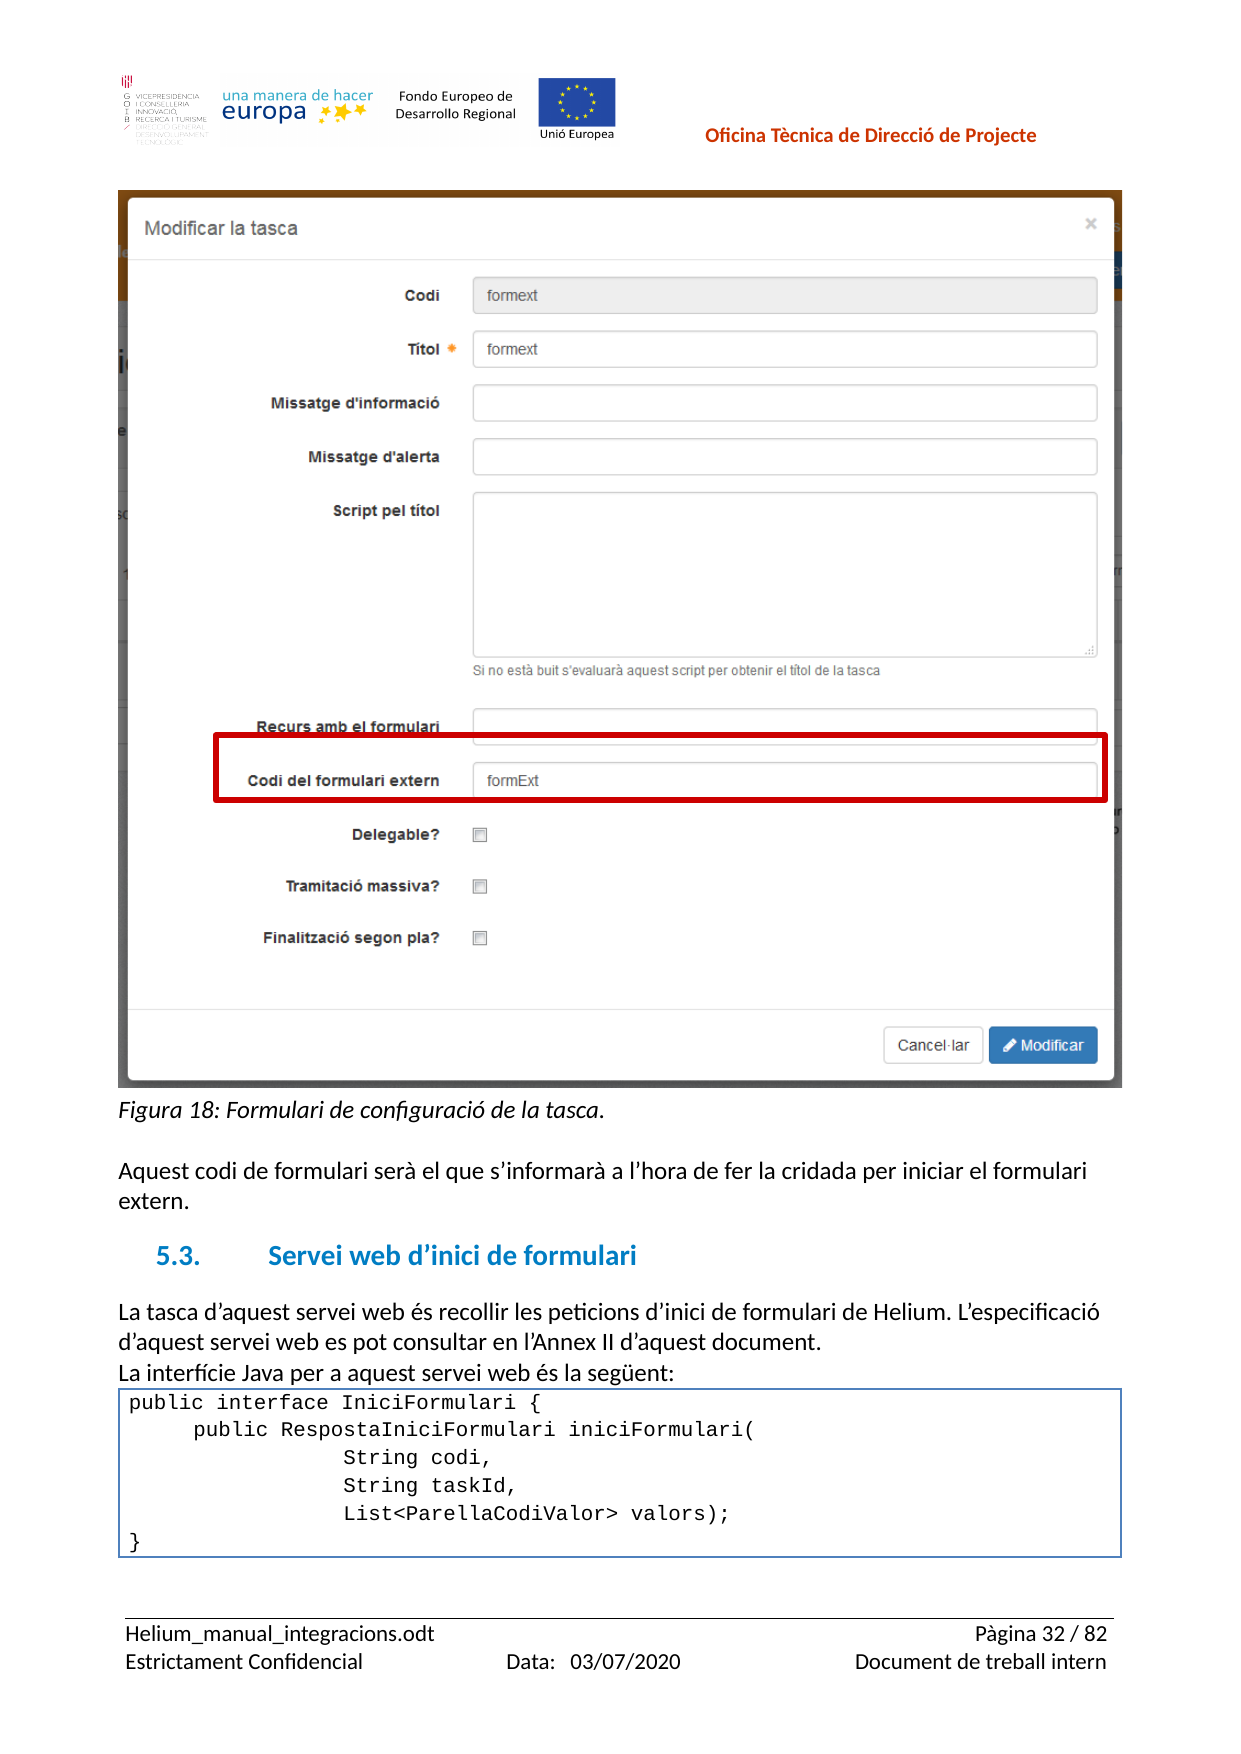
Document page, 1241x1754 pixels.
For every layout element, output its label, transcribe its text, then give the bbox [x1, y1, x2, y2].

picture [118, 190, 1123, 1088]
text La tasca d’aquest servei web és recollir les peticions d’inici de formulari de Helium. L’especificació d’aquest servei web es pot consultar en l’Annex II d’aquest document. [118, 1296, 1122, 1357]
text String taskId, [120, 1471, 1120, 1499]
text La interfície Java per a aquest servei web és la següent: [118, 1357, 1122, 1387]
text public interface IniciFormulari { [120, 1390, 1120, 1415]
text String codi, [120, 1443, 1120, 1471]
text List<ParellaCodiValor> valors); [120, 1499, 1120, 1527]
picture [118, 73, 213, 147]
picture [219, 73, 621, 147]
text public RespostaIniciFormulari iniciFormulari( [120, 1415, 1120, 1443]
subtitle Servei web d’inici de formulari [156, 1237, 1122, 1272]
text Figura 18: Formulari de configuració de la tasca. [118, 1088, 1122, 1124]
text Aquest codi de formulari serà el que s’informarà a l’hora de fer la cridada per iniciar el formulari extern. [118, 1155, 1122, 1216]
text } [120, 1527, 1120, 1556]
